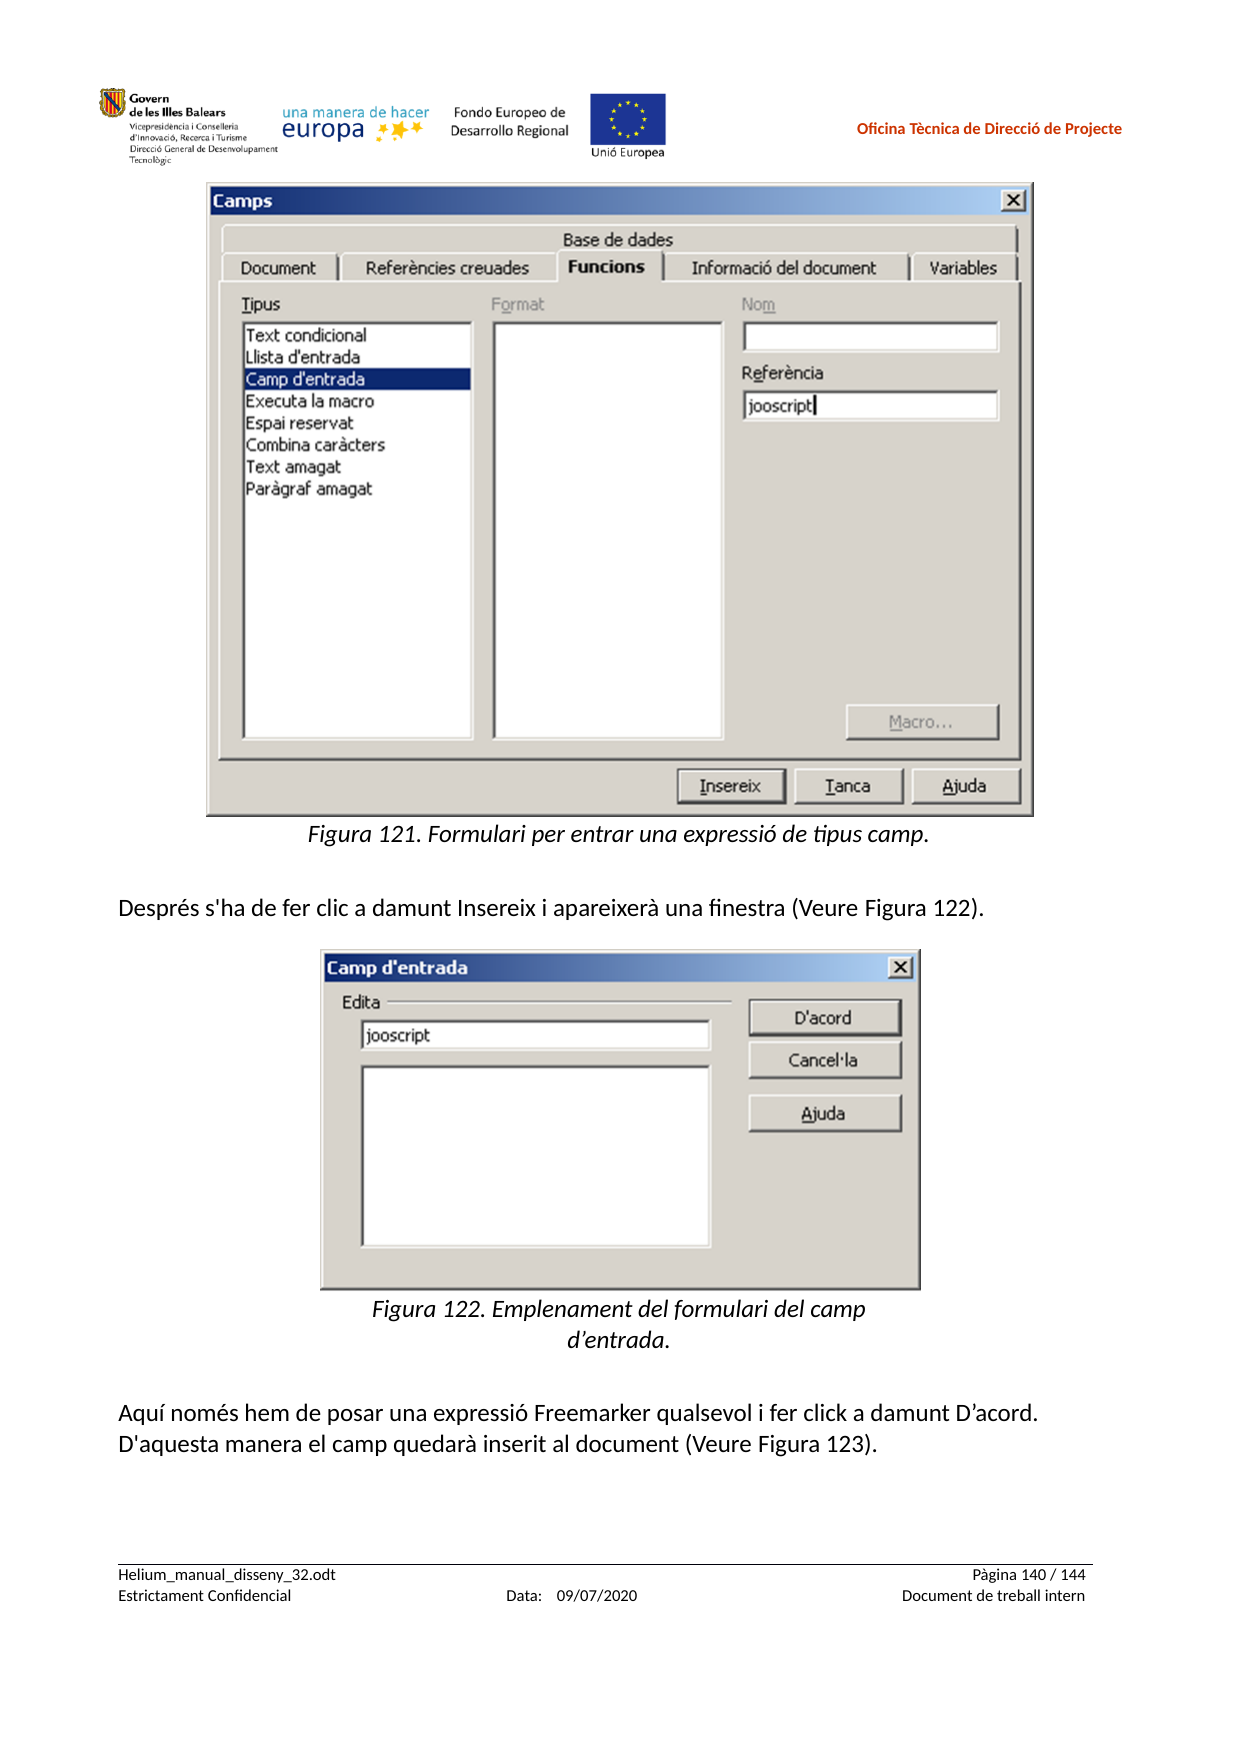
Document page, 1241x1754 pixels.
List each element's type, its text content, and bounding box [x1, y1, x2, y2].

picture [318, 947, 923, 1294]
picture [99, 87, 668, 166]
text Figura 122. Emplenament del formulari del camp d’entrada. [318, 1294, 922, 1354]
picture [204, 180, 1036, 819]
text Figura 121. Formulari per entrar una expressió de tipus camp. [204, 819, 1036, 849]
text Després s'ha de fer clic a damunt Insereix i apareixerà una finestra (Veure Figura 122). [118, 892, 1122, 922]
text Aquí només hem de posar una expressió Freemarker qualsevol i fer click a damunt D’acord. D'aquesta manera el camp quedarà inserit al document (Veure Figura 123). [118, 1398, 1122, 1459]
